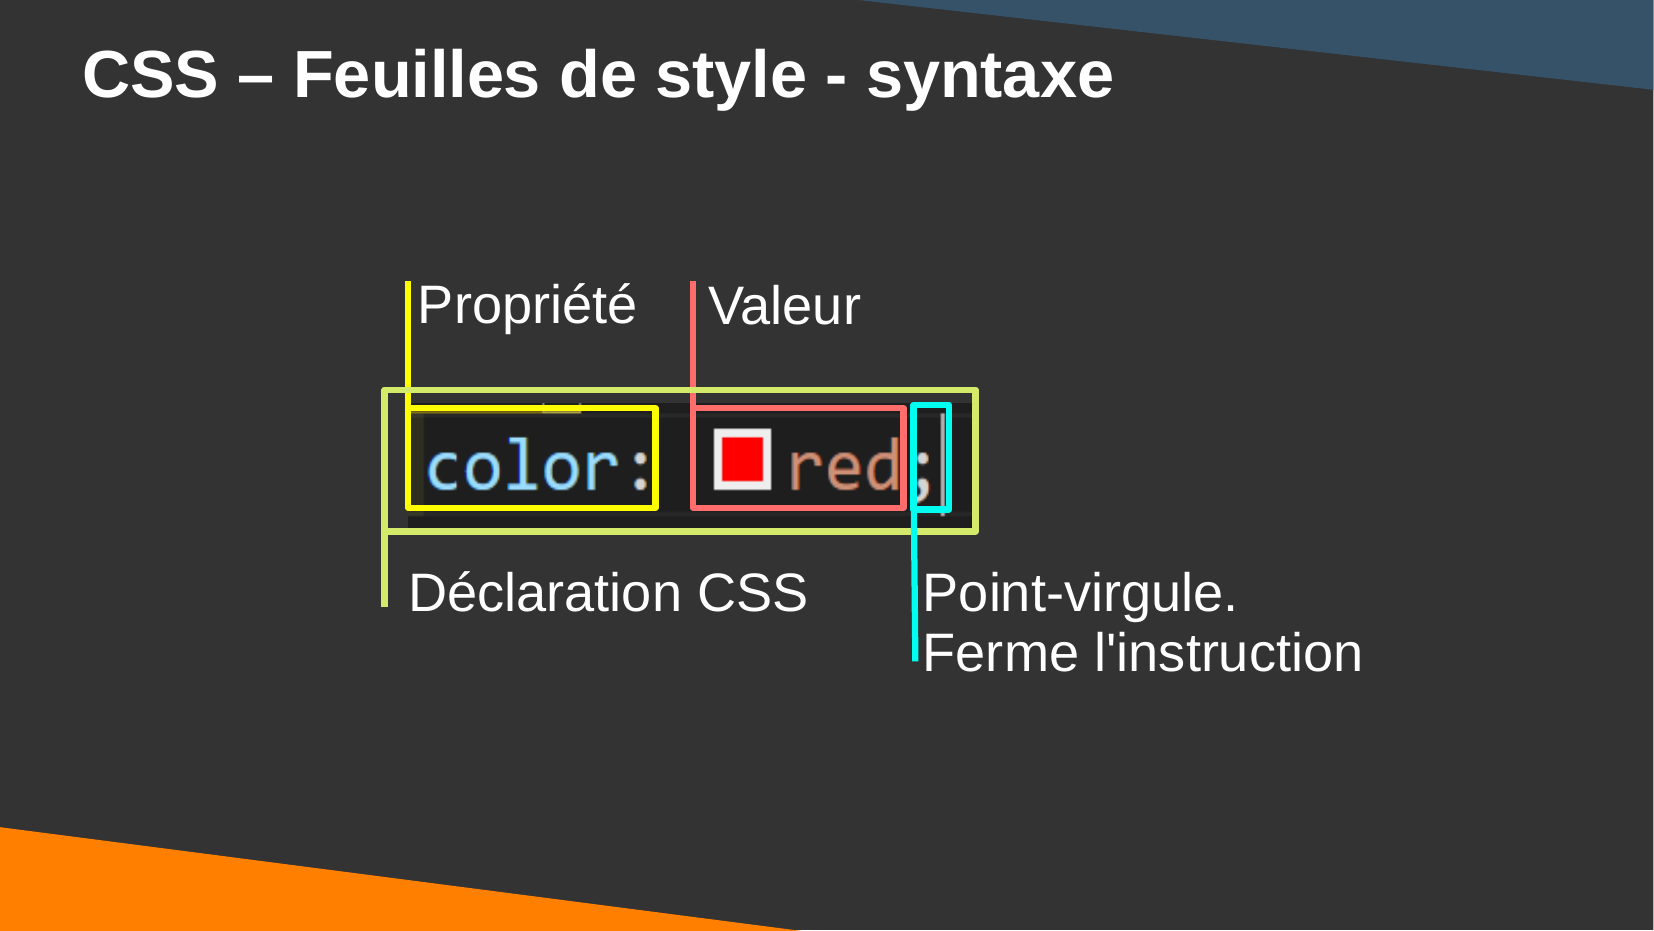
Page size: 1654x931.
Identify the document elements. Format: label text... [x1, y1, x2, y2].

title Déclaration CSS [408, 562, 874, 654]
picture [917, 408, 946, 506]
title Point-virgule. Ferme l'instruction [922, 562, 1388, 684]
picture [408, 403, 910, 528]
title CSS – Feuilles de style - syntaxe [82, 37, 1571, 114]
picture [696, 411, 900, 505]
picture [411, 411, 652, 505]
title Valeur [708, 275, 949, 344]
picture [918, 403, 972, 528]
text_box [858, 0, 1654, 90]
title Propriété [417, 274, 664, 349]
text_box [0, 827, 802, 931]
